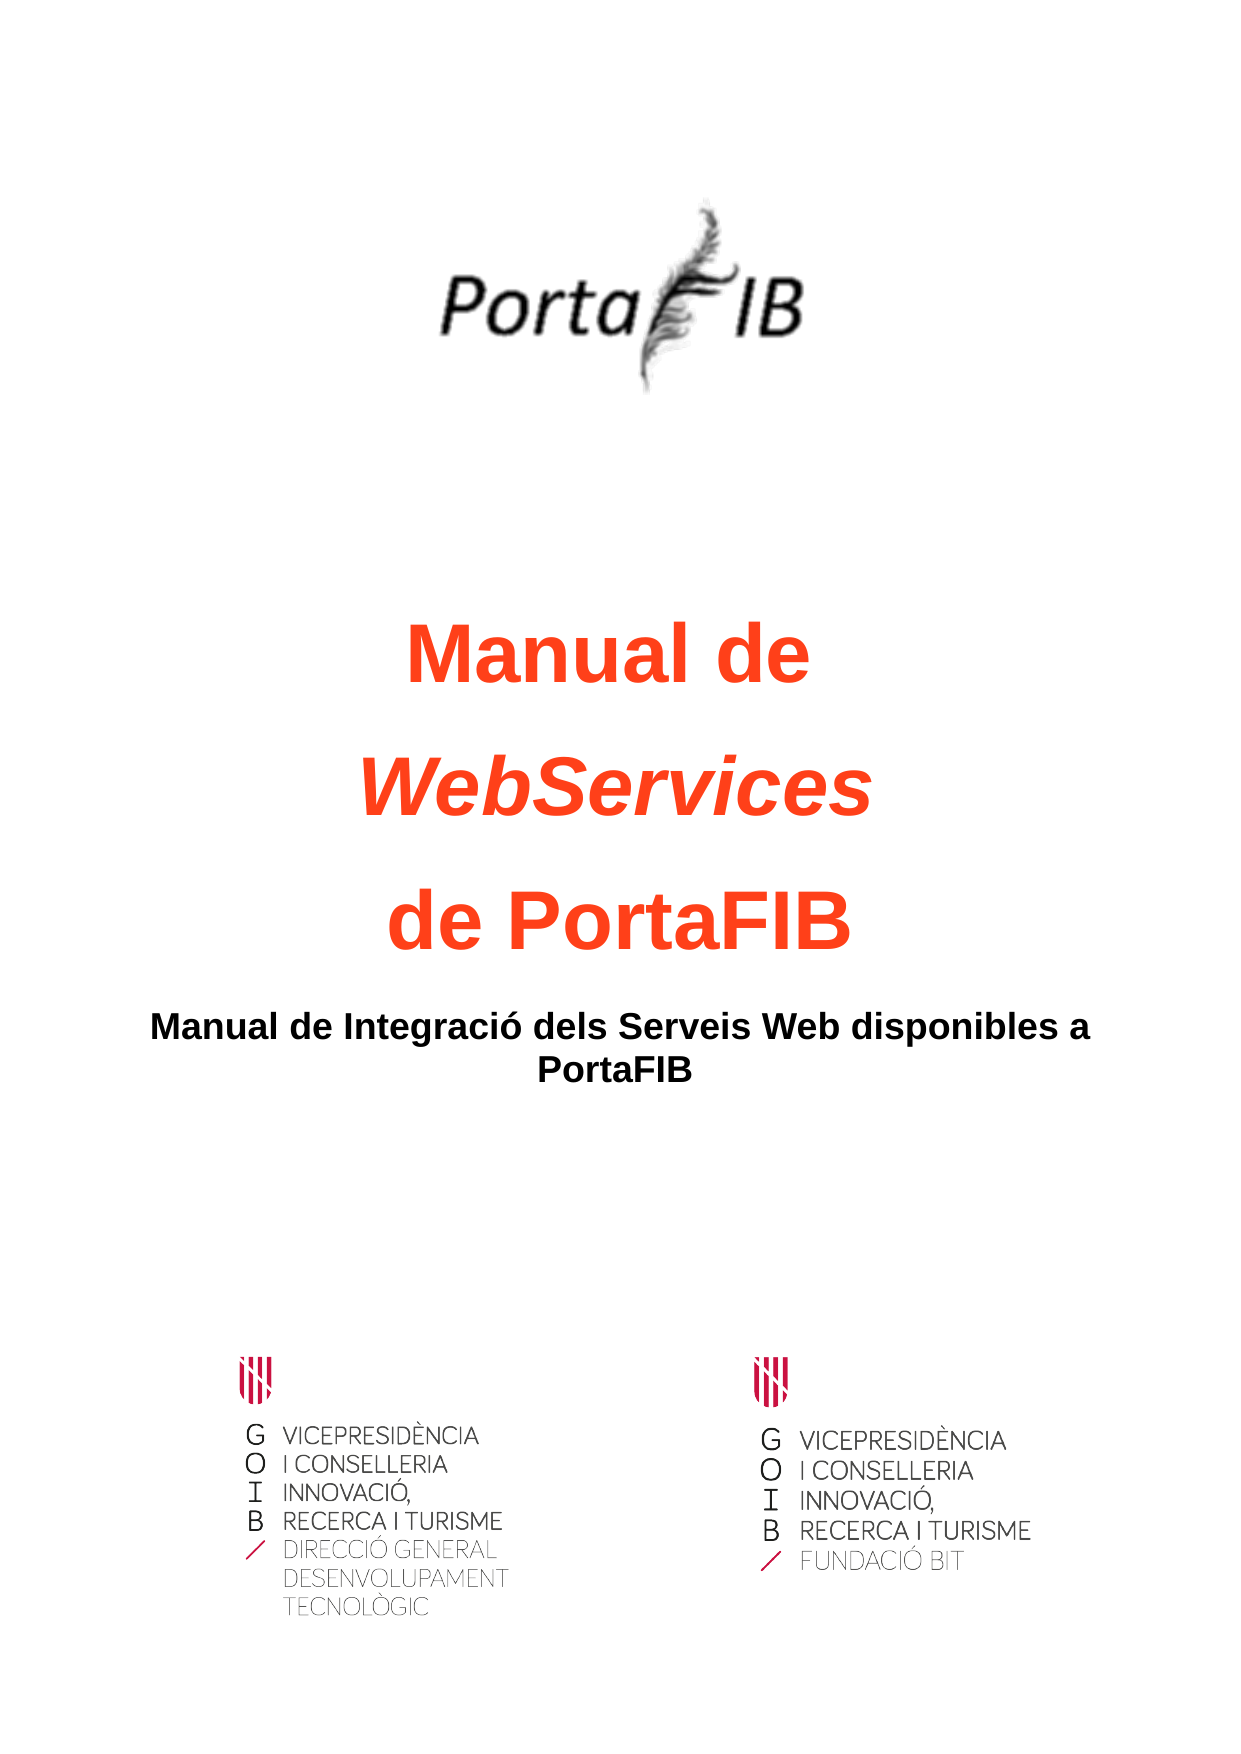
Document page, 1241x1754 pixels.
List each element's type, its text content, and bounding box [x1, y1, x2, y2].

table_header [664, 1349, 1122, 1630]
table_header [118, 1343, 632, 1630]
picture [228, 1348, 521, 1624]
title WebServices [118, 738, 1122, 833]
picture [431, 197, 809, 395]
picture [742, 1348, 1044, 1580]
table_header [633, 1343, 663, 1630]
subtitle Manual de Integració dels Serveis Web disponibles a PortaFIB [118, 1004, 1122, 1091]
title de PortaFIB [118, 871, 1122, 967]
table_header [664, 1343, 1122, 1348]
title Manual de [118, 604, 1122, 700]
